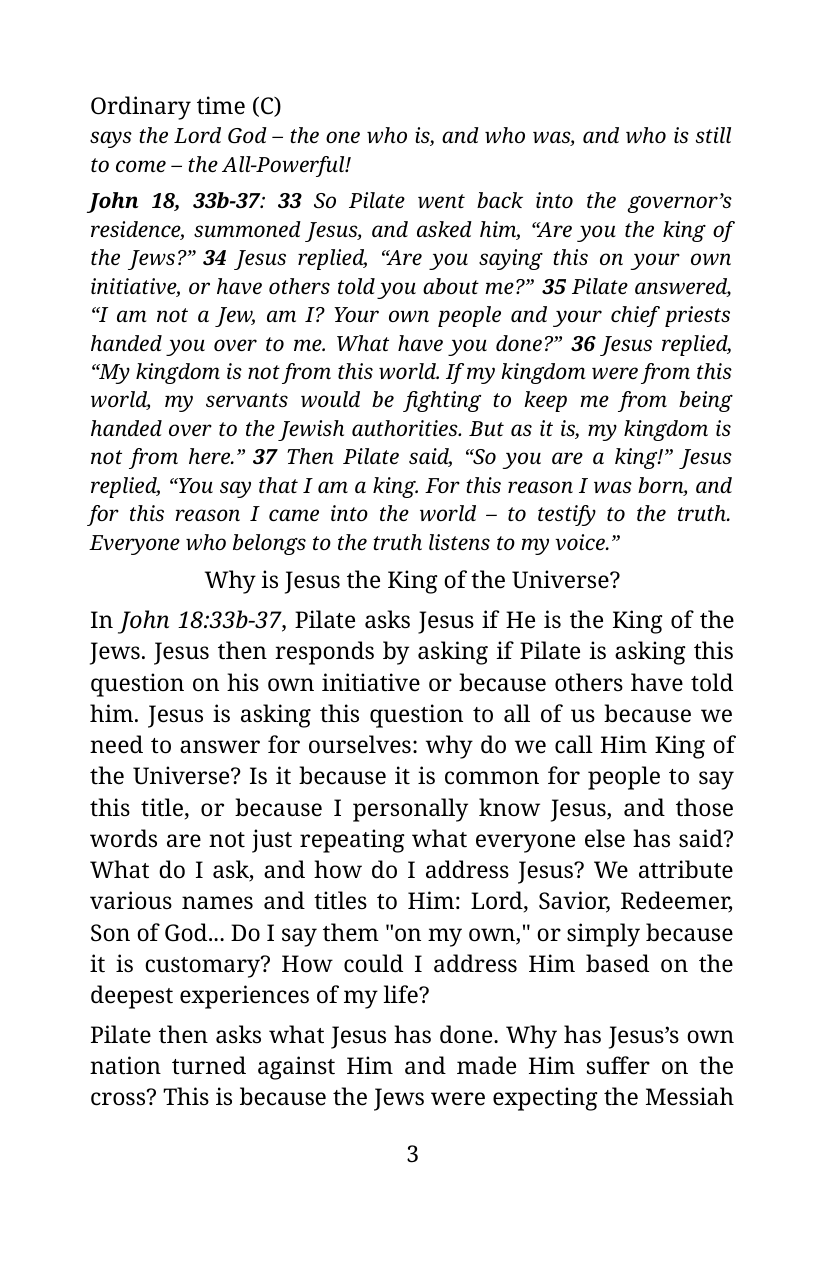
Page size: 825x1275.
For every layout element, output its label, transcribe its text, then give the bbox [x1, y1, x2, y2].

text Why is Jesus the King of the Universe? [90, 564, 735, 596]
text In John 18:33b-37, Pilate asks Jesus if He is the King of the Jews. Jesus then responds by asking if Pilate is asking this question on his own initiative or because others have told him. Jesus is asking this question to all of us because we need to answer for ourselves: why do we call Him King of the Universe? Is it because it is common for people to say this title, or because I personally know Jesus, and those words are not just repeating what everyone else has said? What do I ask, and how do I address Jesus? We attribute various names and titles to Him: Lord, Savior, Redeemer, Son of God... Do I say them "on my own," or simply because it is customary? How could I address Him based on the deepest experiences of my life? [90, 604, 735, 1010]
text Pilate then asks what Jesus has done. Why has Jesus’s own nation turned against Him and made Him suffer on the cross? This is because the Jews were expecting the Messiah [90, 1019, 735, 1112]
text John 18, 33b-37: 33 So Pilate went back into the governor’s residence, summoned Jesus, and asked him, “Are you the king of the Jews?” 34 Jesus replied, “Are you saying this on your own initiative, or have others told you about me?” 35 Pilate answered, “I am not a Jew, am I? Your own people and your chief priests handed you over to me. What have you done?” 36 Jesus replied, “My kingdom is not from this world. If my kingdom were from this world, my servants would be fighting to keep me from being handed over to the Jewish authorities. But as it is, my kingdom is not from here.” 37 Then Pilate said, “So you are a king!” Jesus replied, “You say that I am a king. For this reason I was born, and for this reason I came into the world – to testify to the truth. Everyone who belongs to the truth listens to my voice.” [90, 186, 735, 556]
text says the Lord God – the one who is, and who was, and who is still to come – the All-Powerful! [90, 121, 735, 178]
